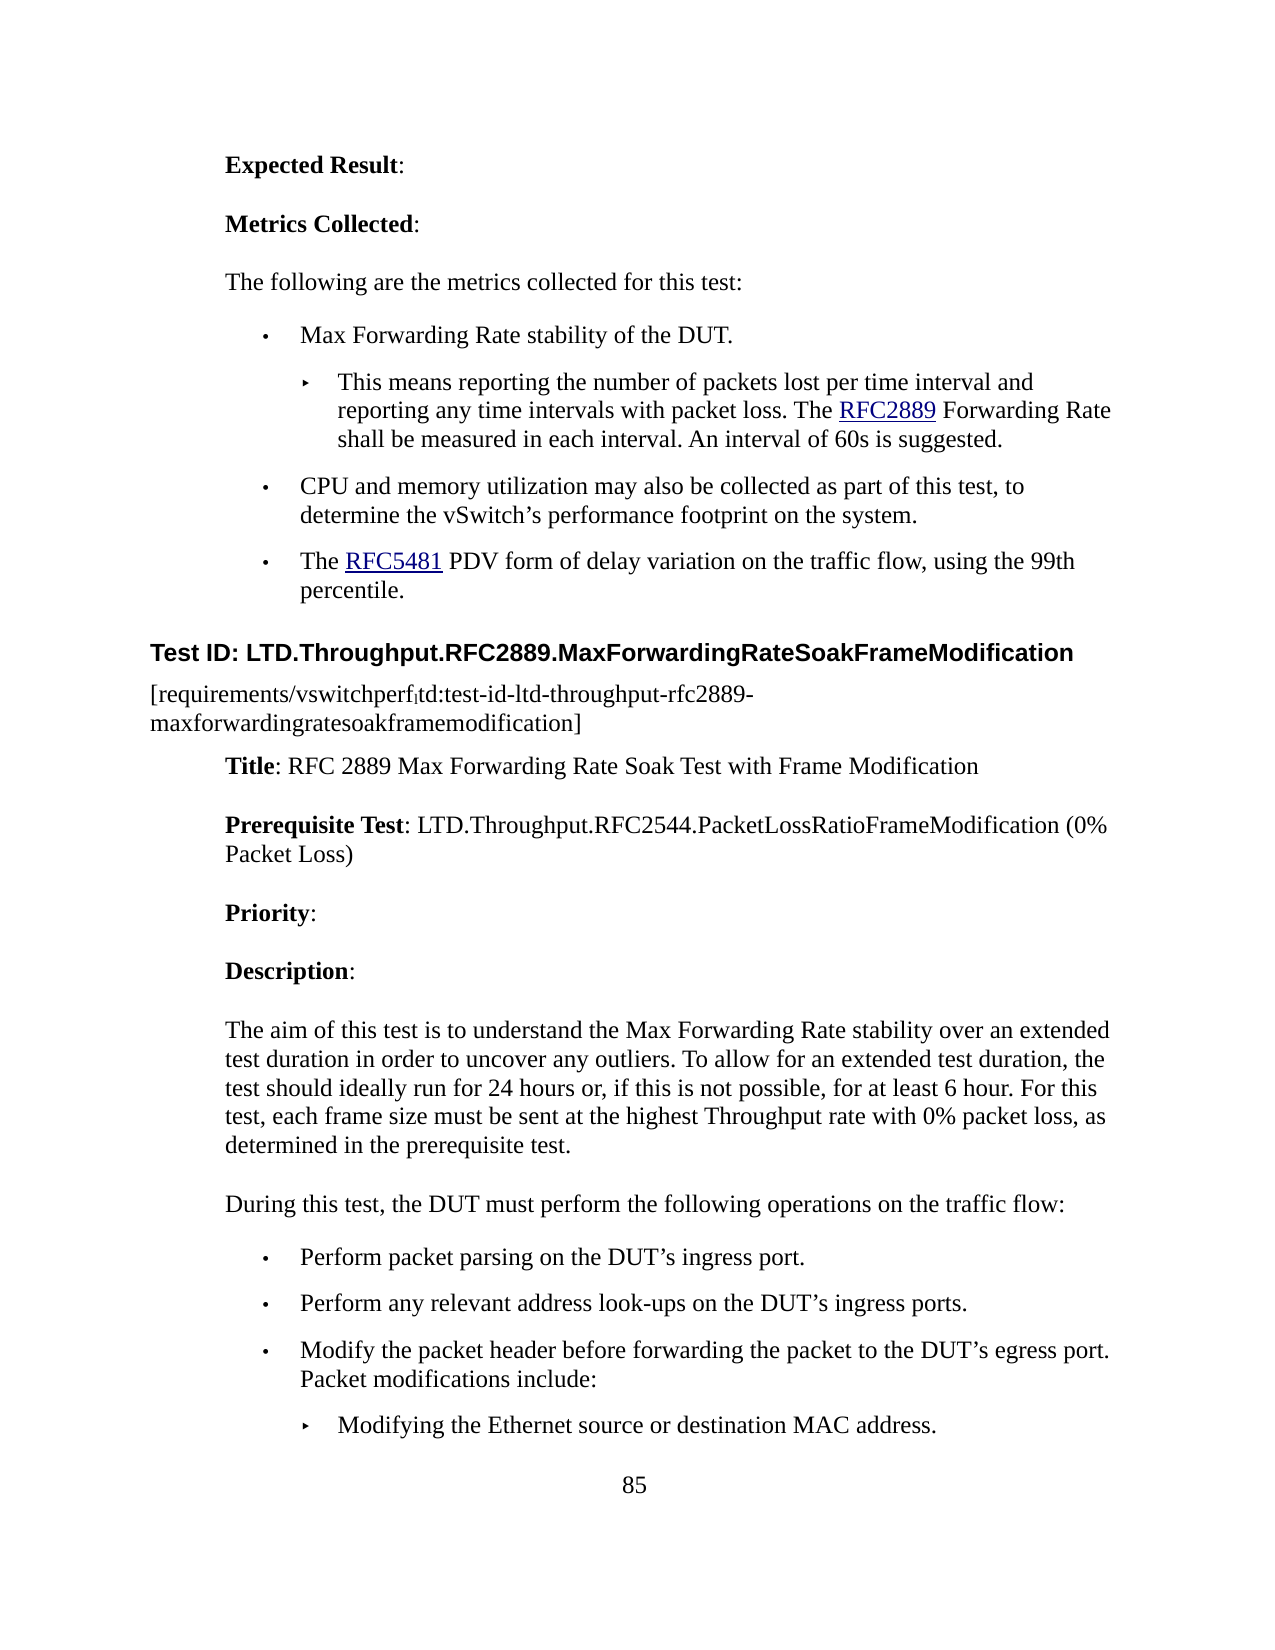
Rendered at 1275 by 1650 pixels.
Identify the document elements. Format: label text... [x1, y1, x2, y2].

text Expected Result: [225, 150, 1125, 179]
text The aim of this test is to understand the Max Forwarding Rate stability over an extended test duration in order to uncover any outliers. To allow for an extended test duration, the test should ideally run for 24 hours or, if this is not possible, for at least 6 hour. For this test, each frame size must be sent at the highest Throughput rate with 0% packet loss, as determined in the prerequisite test. [225, 1015, 1125, 1159]
list Perform any relevant address look-ups on the DUT’s ingress ports. [262, 1288, 1125, 1317]
list Perform packet parsing on the DUT’s ingress port. [262, 1242, 1125, 1270]
text [requirements/vswitchperfltd:test-id-ltd-throughput-rfc2889-maxforwardingratesoakframemodification] [150, 679, 1125, 736]
text Title: RFC 2889 Max Forwarding Rate Soak Test with Frame Modification [225, 751, 1125, 780]
text The following are the metrics collected for this test: [225, 267, 1125, 296]
text Prerequisite Test: LTD.Throughput.RFC2544.PacketLossRatioFrameModification (0% Packet Loss) [225, 810, 1125, 868]
text Metrics Collected: [225, 209, 1125, 237]
list Modifying the Ethernet source or destination MAC address. [300, 1410, 1125, 1439]
text Description: [225, 956, 1125, 985]
list Max Forwarding Rate stability of the DUT. [262, 320, 1125, 349]
list The RFC5481 PDV form of delay variation on the traffic flow, using the 99th percentile. [262, 546, 1125, 604]
list Modify the packet header before forwarding the packet to the DUT’s egress port. Packet modifications include: [262, 1335, 1125, 1392]
list This means reporting the number of packets lost per time interval and reporting any time intervals with packet loss. The RFC2889 Forwarding Rate shall be measured in each interval. An interval of 60s is suggested. [300, 367, 1125, 453]
text Priority: [225, 898, 1125, 926]
subtitle Test ID: LTD.Throughput.RFC2889.MaxForwardingRateSoakFrameModification [150, 638, 1125, 666]
text During this test, the DUT must perform the following operations on the traffic flow: [225, 1189, 1125, 1218]
list CPU and memory utilization may also be collected as part of this test, to determine the vSwitch’s performance footprint on the system. [262, 471, 1125, 528]
